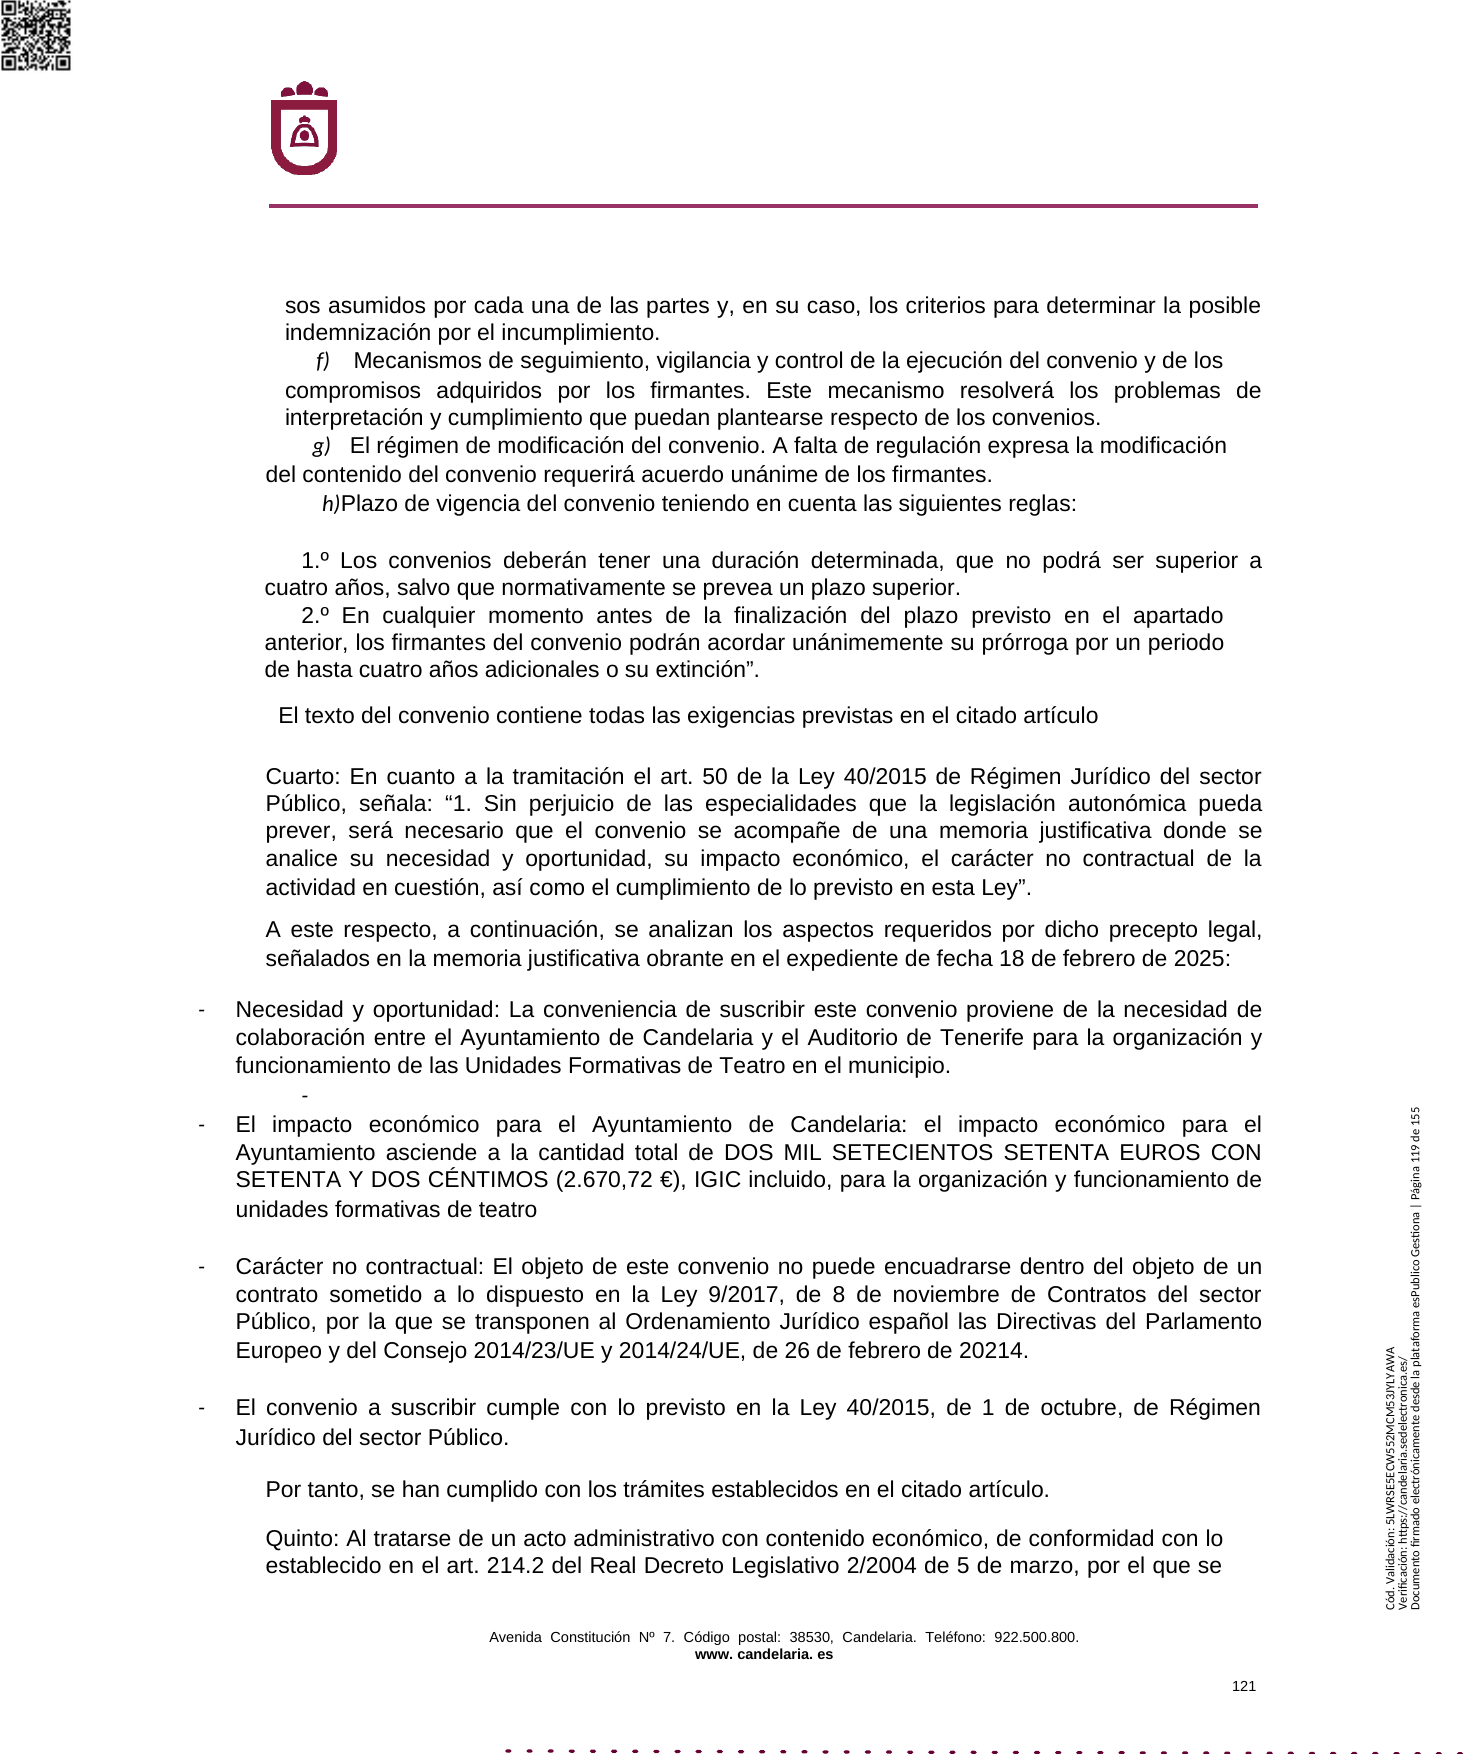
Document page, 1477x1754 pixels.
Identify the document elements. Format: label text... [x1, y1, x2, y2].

text Quinto: Al tratarse de un acto administrativo con contenido económico, de conformidad con lo establecido en el art. 214.2 del Real Decreto Legislativo 2/2004 de 5 de marzo, por el que se [265, 1525, 1224, 1578]
text 2.º En cualquier momento antes de la finalización del plazo previsto en el apartado anterior, los firmantes del convenio podrán acordar unánimemente su prórroga por un periodo de hasta cuatro años adicionales o su extinción”. [264, 602, 1225, 682]
list El convenio a suscribir cumple con lo previsto en la Ley 40/2015, de 1 de octubre, de Régimen Jurídico del sector Público. [198, 1393, 1263, 1451]
text - [235, 1081, 1300, 1109]
text del contenido del convenio requerirá acuerdo unánime de los firmantes. [265, 461, 1263, 487]
text A este respecto, a continuación, se analizan los aspectos requeridos por dicho precepto legal, señalados en la memoria justificativa obrante en el expediente de fecha 18 de febrero de 2025: [265, 916, 1263, 971]
list Mecanismos de seguimiento, vigilancia y control de la ejecución del convenio y de los [246, 346, 1299, 374]
text Cuarto: En cuanto a la tramitación el art. 50 de la Ley 40/2015 de Régimen Jurídico del sector Público, señala: “1. Sin perjuicio de las especialidades que la legislación autonómica pueda prever, será necesario que el convenio se acompañe de una memoria justificativa donde se analice su necesidad y oportunidad, su impacto económico, el carácter no contractual de la actividad en cuestión, así como el cumplimiento de lo previsto en esta Ley”. [265, 763, 1263, 901]
list Necesidad y oportunidad: La conveniencia de suscribir este convenio proviene de la necesidad de colaboración entre el Ayuntamiento de Candelaria y el Auditorio de Tenerife para la organización y funcionamiento de las Unidades Formativas de Teatro en el municipio. [198, 995, 1263, 1079]
text El texto del convenio contiene todas las exigencias previstas en el citado artículo [265, 700, 1263, 729]
text compromisos adquiridos por los firmantes. Este mecanismo resolverá los problemas de interpretación y cumplimiento que puedan plantearse respecto de los convenios. [285, 377, 1263, 430]
text Por tanto, se han cumplido con los trámites establecidos en el citado artículo. [265, 1474, 1263, 1503]
text h)Plazo de vigencia del convenio teniendo en cuenta las siguientes reglas: [322, 489, 1263, 517]
list El régimen de modificación del convenio. A falta de regulación expresa la modificación [246, 432, 1299, 460]
text sos asumidos por cada una de las partes y, en su caso, los criterios para determinar la posible indemnización por el incumplimiento. [285, 292, 1263, 345]
list El impacto económico para el Ayuntamiento de Candelaria: el impacto económico para el Ayuntamiento asciende a la cantidad total de DOS MIL SETECIENTOS SETENTA EUROS CON SETENTA Y DOS CÉNTIMOS (2.670,72 €), IGIC incluido, para la organización y funcionamiento de unidades formativas de teatro [198, 1111, 1263, 1222]
list Carácter no contractual: El objeto de este convenio no puede encuadrarse dentro del objeto de un contrato sometido a lo dispuesto en la Ley 9/2017, de 8 de noviembre de Contratos del sector Público, por la que se transponen al Ordenamiento Jurídico español las Directivas del Parlamento Europeo y del Consejo 2014/23/UE y 2014/24/UE, de 26 de febrero de 20214. [198, 1252, 1263, 1364]
text 1.º Los convenios deberán tener una duración determinada, que no podrá ser superior a cuatro años, salvo que normativamente se prevea un plazo superior. [264, 547, 1263, 600]
